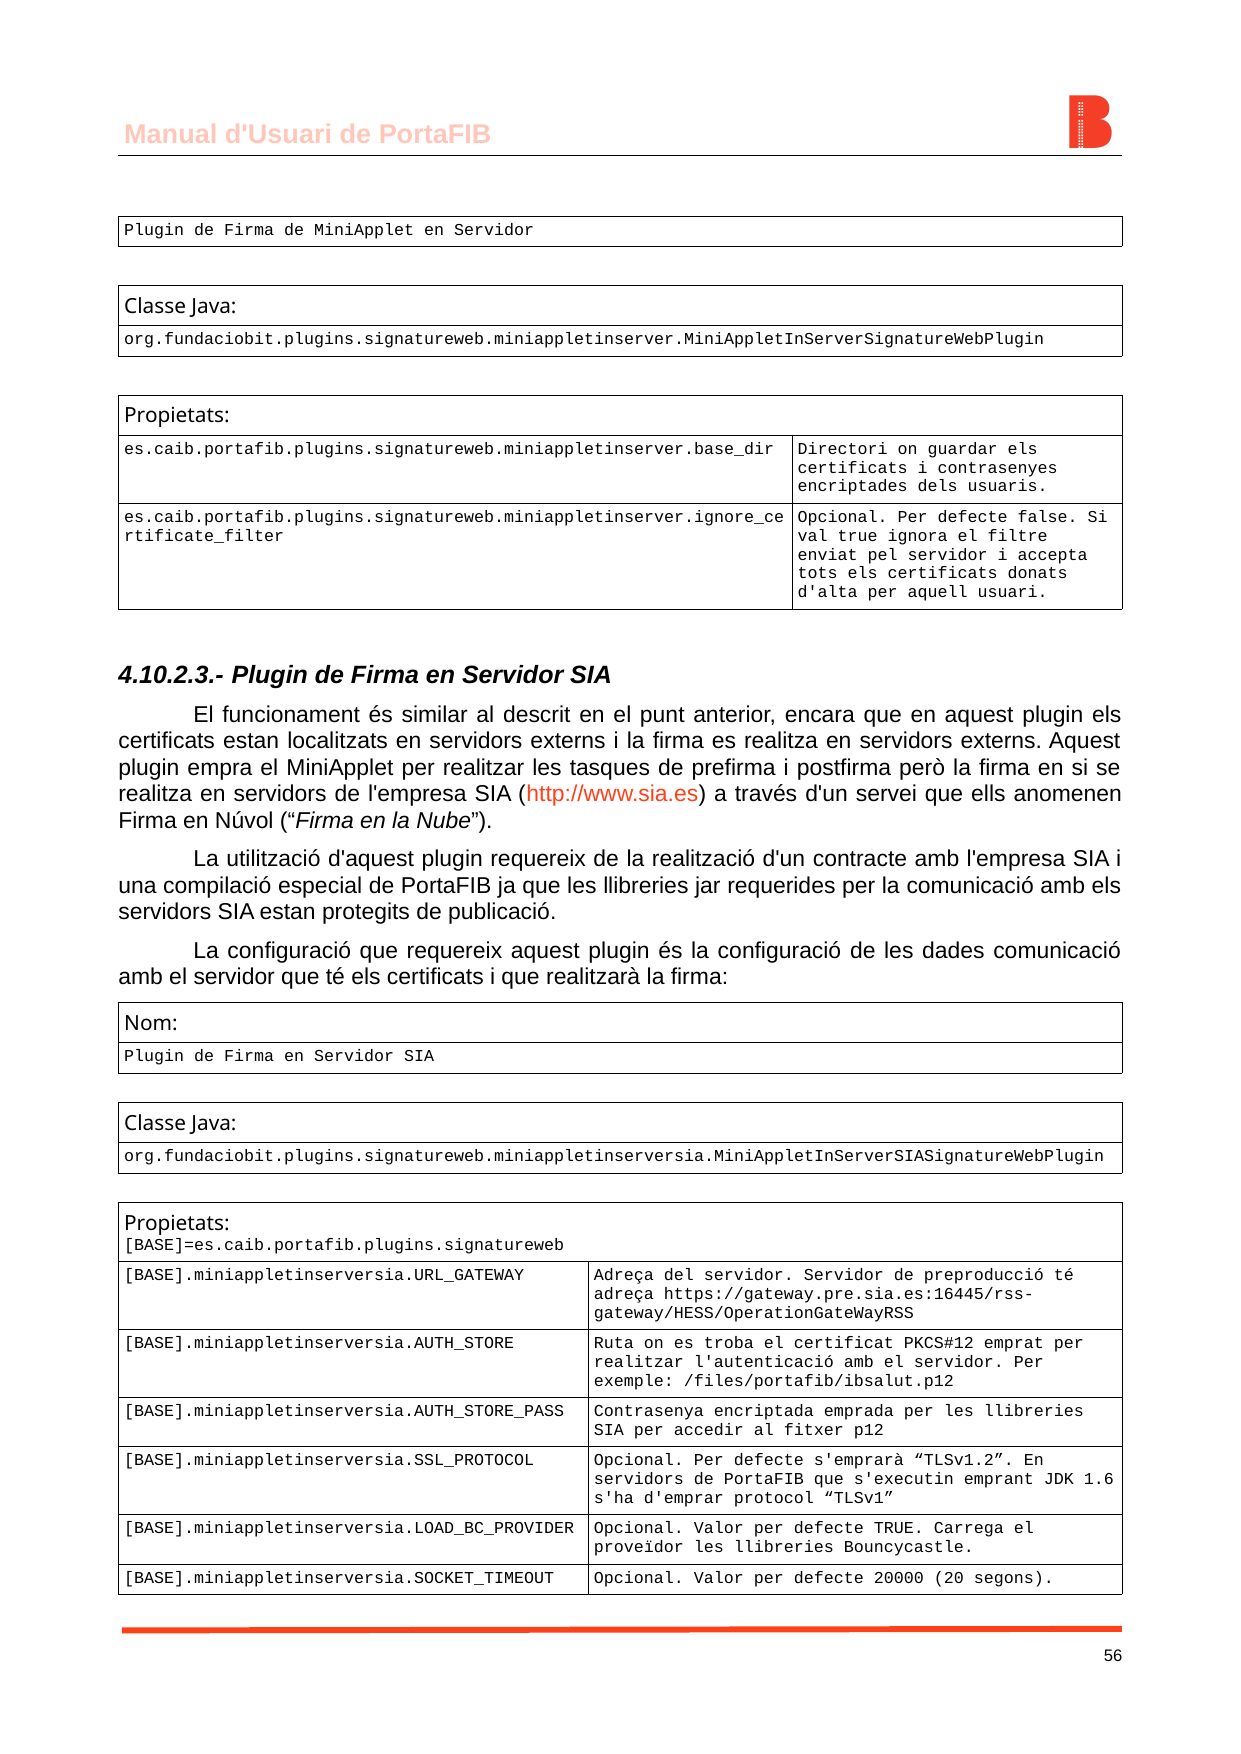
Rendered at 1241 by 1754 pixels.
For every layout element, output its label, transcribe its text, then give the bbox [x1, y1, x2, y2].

text La utilització d'aquest plugin requereix de la realització d'un contracte amb l'empresa SIA i una compilació especial de PortaFIB ja que les llibreries jar requerides per la comunicació amb els servidors SIA estan protegits de publicació. [118, 845, 1122, 924]
table_cell Directori on guardar els certificats i contrasenyes encriptades dels usuaris. [793, 436, 1122, 503]
table_cell Opcional. Valor per defecte TRUE. Carrega el proveïdor les llibreries Bouncycastle. [589, 1515, 1122, 1563]
text El funcionament és similar al descrit en el punt anterior, encara que en aquest plugin els certificats estan localitzats en servidors externs i la firma es realitza en servidors externs. Aquest plugin empra el MiniApplet per realitzar les tasques de prefirma i postfirma però la firma en si se realitza en servidors de l'empresa SIA (http://www.sia.es) a través d'un servei que ells anomenen Firma en Núvol (“Firma en la Nube”). [118, 701, 1122, 833]
table_cell [BASE].miniappletinserversia.AUTH_STORE [119, 1330, 588, 1397]
table_header Nom: [119, 1003, 1122, 1042]
table_cell [BASE].miniappletinserversia.SSL_PROTOCOL [119, 1447, 588, 1514]
table_header Classe Java: [119, 286, 1122, 325]
subtitle Plugin de Firma en Servidor SIA [118, 660, 1122, 689]
picture [1063, 94, 1117, 150]
table_cell es.caib.portafib.plugins.signatureweb.miniappletinserver.ignore_certificate_filter [119, 504, 792, 608]
table_cell Opcional. Per defecte false. Si val true ignora el filtre enviat pel servidor i accepta tots els certificats donats d'alta per aquell usuari. [793, 504, 1122, 608]
table_cell Ruta on es troba el certificat PKCS#12 emprat per realitzar l'autenticació amb el servidor. Per exemple: /files/portafib/ibsalut.p12 [589, 1330, 1122, 1397]
table_cell [BASE].miniappletinserversia.LOAD_BC_PROVIDER [119, 1515, 588, 1563]
table_cell [BASE].miniappletinserversia.URL_GATEWAY [119, 1262, 588, 1329]
table_cell Plugin de Firma de MiniApplet en Servidor [119, 217, 1122, 246]
table_cell Plugin de Firma en Servidor SIA [119, 1043, 1122, 1073]
table_header Classe Java: [119, 1103, 1122, 1142]
table_cell Opcional. Valor per defecte 20000 (20 segons). [589, 1565, 1122, 1594]
table_header Propietats: [BASE]=es.caib.portafib.plugins.signatureweb [119, 1203, 1122, 1261]
table_header Propietats: [119, 396, 1122, 434]
table_cell es.caib.portafib.plugins.signatureweb.miniappletinserver.base_dir [119, 436, 792, 503]
table_cell [BASE].miniappletinserversia.SOCKET_TIMEOUT [119, 1565, 588, 1594]
table_cell Adreça del servidor. Servidor de preproducció té adreça https://gateway.pre.sia.es:16445/rss-gateway/HESS/OperationGateWayRSS [589, 1262, 1122, 1329]
text La configuració que requereix aquest plugin és la configuració de les dades comunicació amb el servidor que té els certificats i que realitzarà la firma: [118, 937, 1122, 990]
table_cell Opcional. Per defecte s'emprarà “TLSv1.2”. En servidors de PortaFIB que s'executin emprant JDK 1.6 s'ha d'emprar protocol “TLSv1” [589, 1447, 1122, 1514]
table_cell org.fundaciobit.plugins.signatureweb.miniappletinserver.MiniAppletInServerSignatureWebPlugin [119, 326, 1122, 356]
table_cell [BASE].miniappletinserversia.AUTH_STORE_PASS [119, 1398, 588, 1446]
table_cell Contrasenya encriptada emprada per les llibreries SIA per accedir al fitxer p12 [589, 1398, 1122, 1446]
table_cell org.fundaciobit.plugins.signatureweb.miniappletinserversia.MiniAppletInServerSIASignatureWebPlugin [119, 1143, 1122, 1172]
